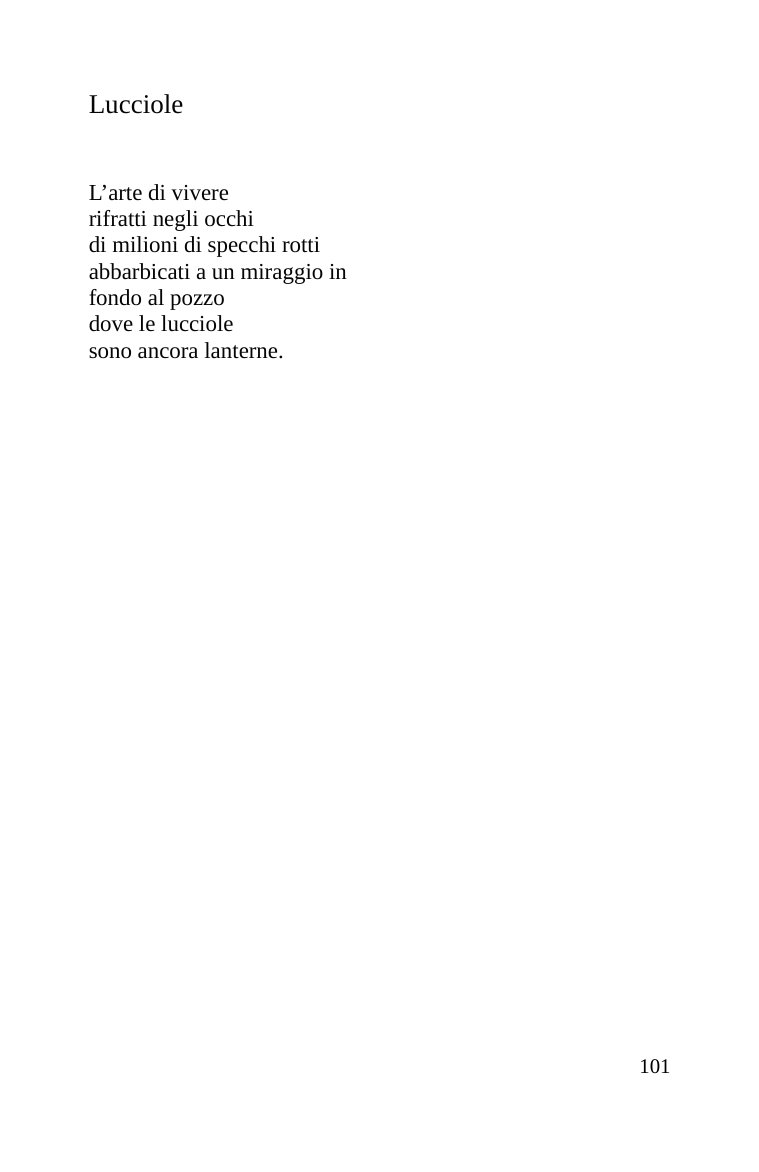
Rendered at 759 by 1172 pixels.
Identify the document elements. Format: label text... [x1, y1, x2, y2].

text fondo al pozzo [88, 284, 670, 311]
text dove le lucciole [88, 311, 670, 337]
text sono ancora lanterne. [88, 337, 670, 363]
text rifratti negli occhi [88, 205, 670, 231]
text di milioni di specchi rotti [88, 231, 670, 258]
text Lucciole [88, 88, 670, 120]
text abbarbicati a un miraggio in [88, 258, 670, 284]
text L’arte di vivere [88, 179, 670, 205]
